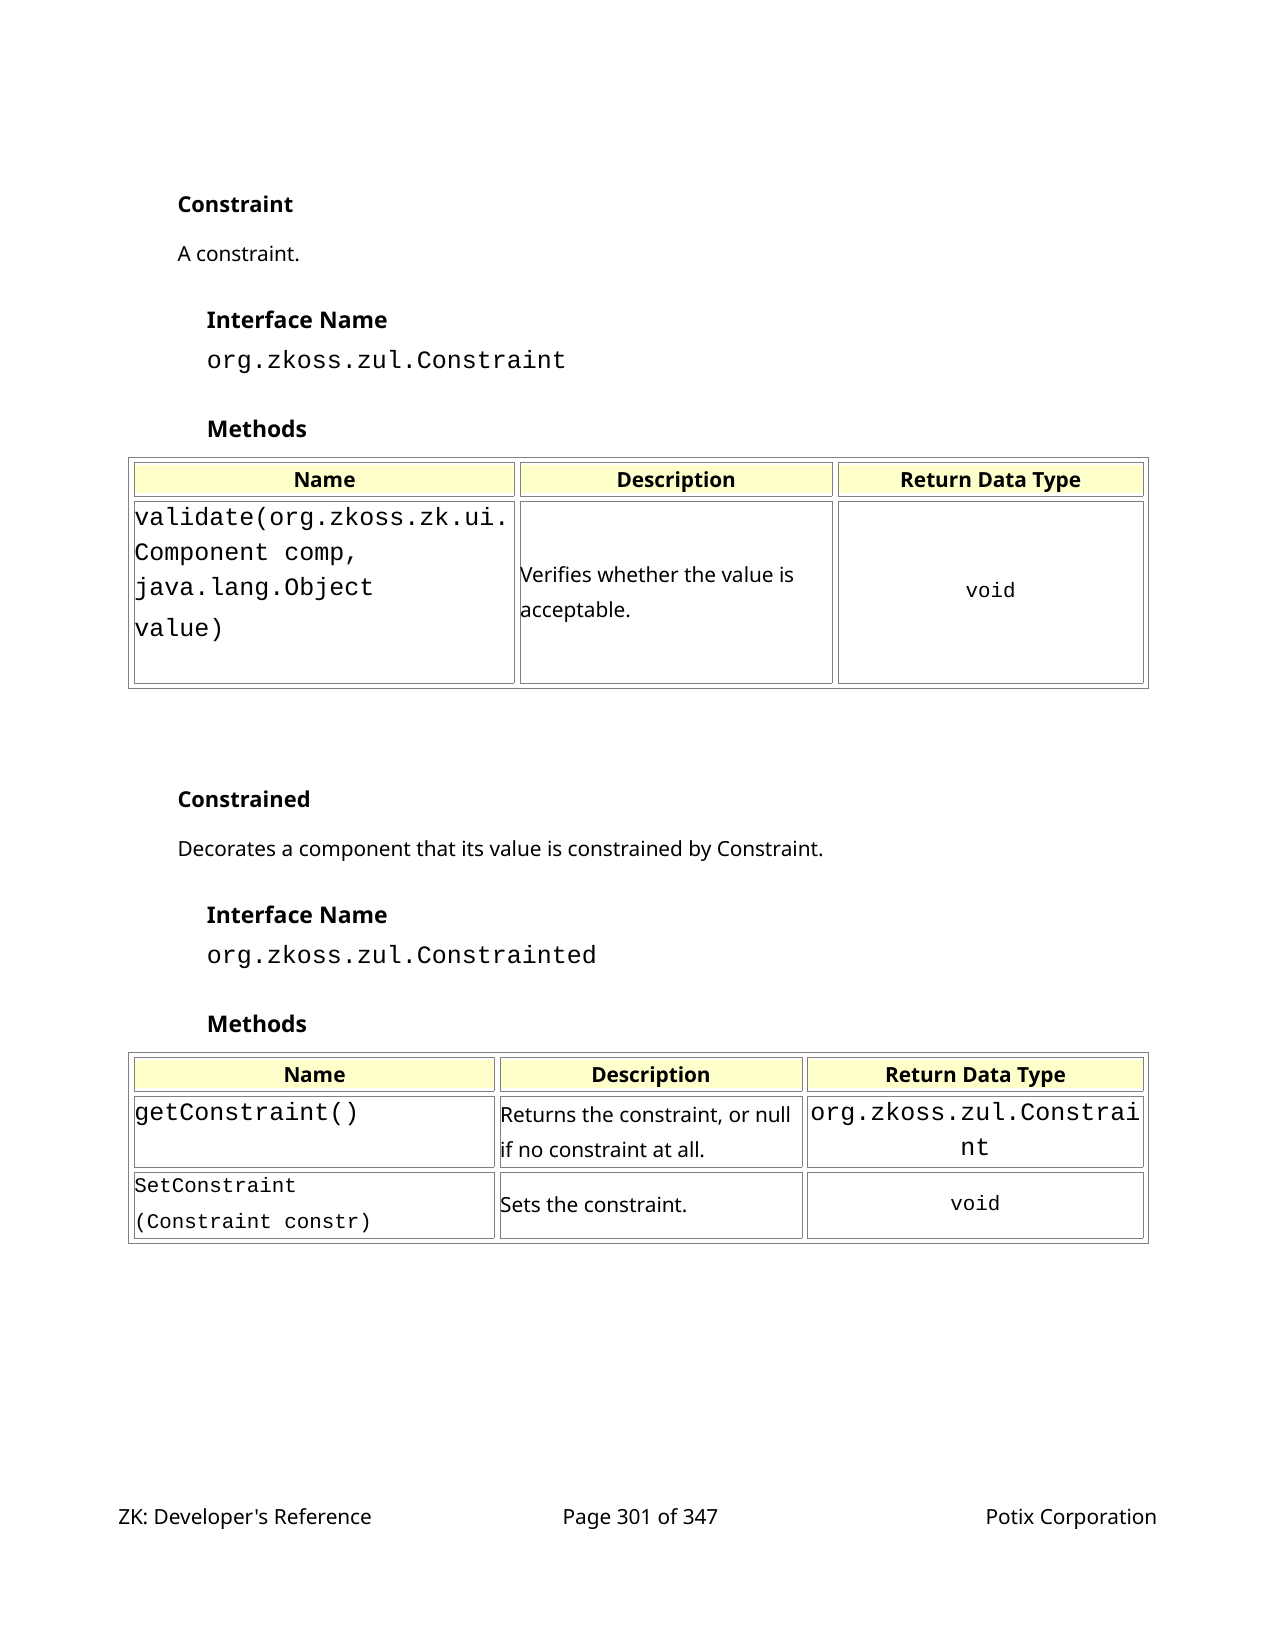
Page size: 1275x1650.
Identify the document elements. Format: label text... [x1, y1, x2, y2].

subtitle Methods [207, 1008, 1157, 1039]
table_header Name [131, 1053, 497, 1091]
table_cell Returns the constraint, or null if no constraint at all. [497, 1091, 804, 1167]
table_header Description [517, 458, 835, 496]
text A constraint. [177, 239, 1157, 268]
subtitle Constrained [177, 784, 1157, 814]
subtitle Interface Name [207, 304, 1157, 336]
subtitle Constraint [177, 189, 1157, 219]
text org.zkoss.zul.Constraint [207, 348, 1157, 376]
table_header Return Data Type [805, 1053, 1146, 1091]
table_cell org.zkoss.zul.Constraint [805, 1091, 1146, 1167]
table_header Description [497, 1053, 804, 1091]
subtitle Interface Name [207, 899, 1157, 931]
subtitle Methods [207, 413, 1157, 444]
table_cell void [805, 1167, 1146, 1237]
table_cell Sets the constraint. [497, 1167, 804, 1237]
table_cell void [835, 496, 1146, 683]
table_cell Verifies whether the value is acceptable. [517, 496, 835, 683]
text Decorates a component that its value is constrained by Constraint. [177, 834, 1157, 863]
table_header Name [131, 458, 517, 496]
table_cell validate(org.zkoss.zk.ui.Component comp, java.lang.Object value) [131, 496, 517, 683]
table_cell getConstraint() [131, 1091, 497, 1167]
text org.zkoss.zul.Constrainted [207, 943, 1157, 971]
table_cell SetConstraint (Constraint constr) [131, 1167, 497, 1237]
table_header Return Data Type [835, 458, 1146, 496]
